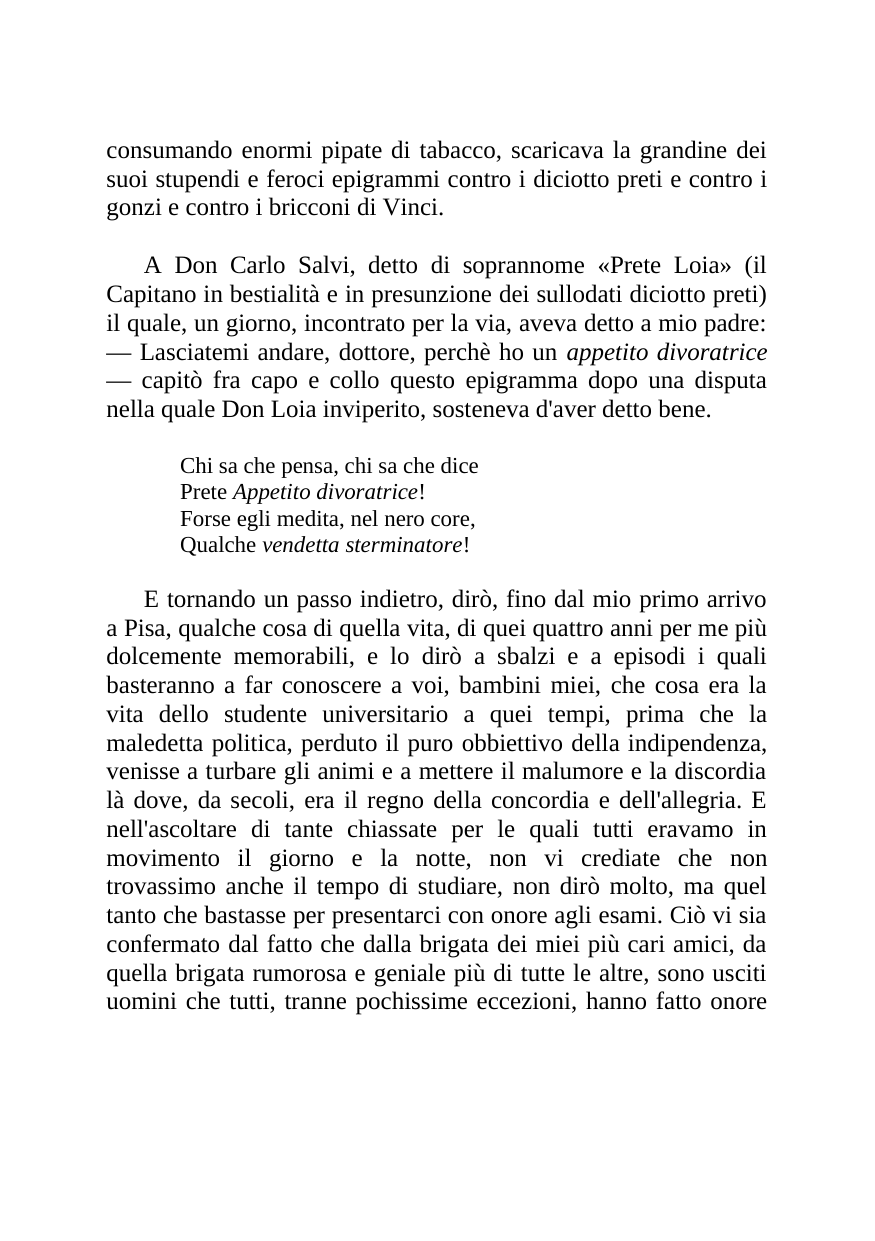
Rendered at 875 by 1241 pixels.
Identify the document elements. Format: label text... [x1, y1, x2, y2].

text Forse egli medita, nel nero core, [106, 505, 768, 531]
text A Don Carlo Salvi, detto di soprannome «Prete Loia» (il Capitano in bestialità e in presunzione dei sullodati diciotto preti) il quale, un giorno, incontrato per la via, aveva detto a mio padre: — Lasciatemi andare, dottore, perchè ho un appetito divoratrice — capitò fra capo e collo questo epigramma dopo una disputa nella quale Don Loia inviperito, sosteneva d'aver detto bene. [106, 250, 768, 423]
text E tornando un passo indietro, dirò, fino dal mio primo arrivo a Pisa, qualche cosa di quella vita, di quei quattro anni per me più dolcemente memorabili, e lo dirò a sbalzi e a episodi i quali basteranno a far conoscere a voi, bambini miei, che cosa era la vita dello studente universitario a quei tempi, prima che la maledetta politica, perduto il puro obbiettivo della indipendenza, venisse a turbare gli animi e a mettere il malumore e la discordia là dove, da secoli, era il regno della concordia e dell'allegria. E nell'ascoltare di tante chiassate per le quali tutti eravamo in movimento il giorno e la notte, non vi crediate che non trovassimo anche il tempo di studiare, non dirò molto, ma quel tanto che bastasse per presentarci con onore agli esami. Ciò vi sia confermato dal fatto che dalla brigata dei miei più cari amici, da quella brigata rumorosa e geniale più di tutte le altre, sono usciti uomini che tutti, tranne pochissime eccezioni, hanno fatto onore [106, 584, 768, 1015]
text consumando enormi pipate di tabacco, scaricava la grandine dei suoi stupendi e feroci epigrammi contro i diciotto preti e contro i gonzi e contro i bricconi di Vinci. [106, 135, 768, 221]
text Prete Appetito divoratrice! [180, 478, 768, 505]
text Qualche vendetta sterminatore! [106, 531, 768, 557]
text Chi sa che pensa, chi sa che dice [106, 452, 768, 478]
